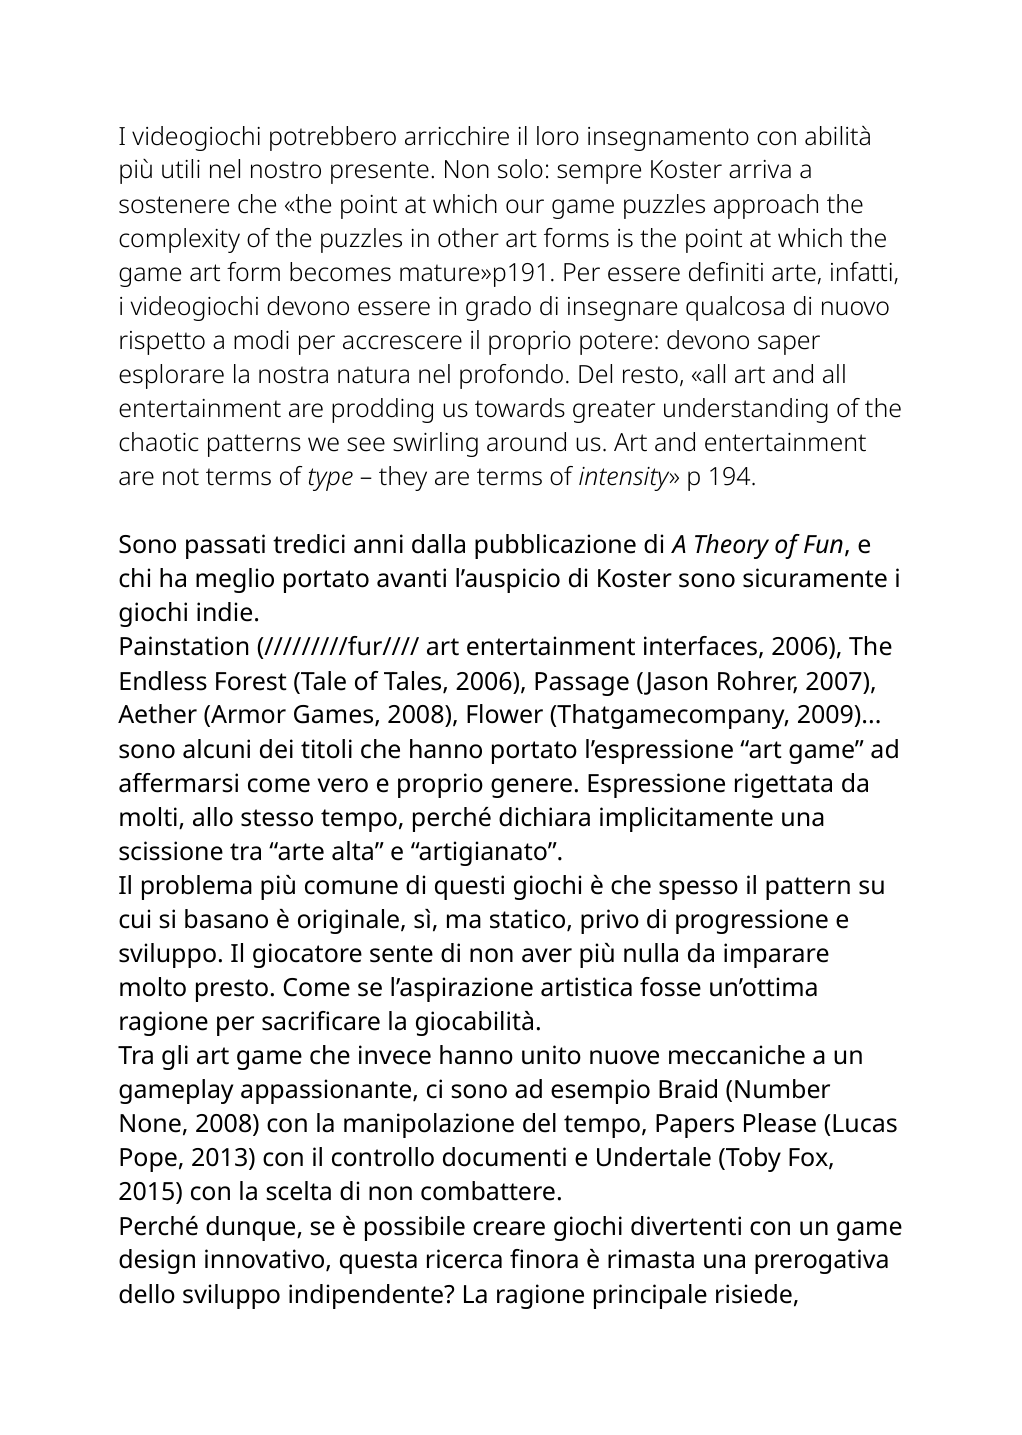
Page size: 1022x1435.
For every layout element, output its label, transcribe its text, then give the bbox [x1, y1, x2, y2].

text Perché dunque, se è possibile creare giochi divertenti con un game design innovativo, questa ricerca finora è rimasta una prerogativa dello sviluppo indipendente? La ragione principale risiede, [118, 1208, 903, 1310]
text Painstation (/////////fur//// art entertainment interfaces, 2006), The Endless Forest (Tale of Tales, 2006), Passage (Jason Rohrer, 2007), Aether (Armor Games, 2008), Flower (Thatgamecompany, 2009)... sono alcuni dei titoli che hanno portato l’espressione “art game” ad affermarsi come vero e proprio genere. Espressione rigettata da molti, allo stesso tempo, perché dichiara implicitamente una scissione tra “arte alta” e “artigianato”. [118, 629, 903, 867]
text Sono passati tredici anni dalla pubblicazione di A Theory of Fun, e chi ha meglio portato avanti l’auspicio di Koster sono sicuramente i giochi indie. [118, 527, 903, 629]
text I videogiochi potrebbero arricchire il loro insegnamento con abilità più utili nel nostro presente. Non solo: sempre Koster arriva a sostenere che «the point at which our game puzzles approach the complexity of the puzzles in other art forms is the point at which the game art form becomes mature»p191. Per essere definiti arte, infatti, i videogiochi devono essere in grado di insegnare qualcosa di nuovo rispetto a modi per accrescere il proprio potere: devono saper esplorare la nostra natura nel profondo. Del resto, «all art and all entertainment are prodding us towards greater understanding of the chaotic patterns we see swirling around us. Art and entertainment are not terms of type – they are terms of intensity» p 194. [118, 118, 903, 493]
text Tra gli art game che invece hanno unito nuove meccaniche a un gameplay appassionante, ci sono ad esempio Braid (Number None, 2008) con la manipolazione del tempo, Papers Please (Lucas Pope, 2013) con il controllo documenti e Undertale (Toby Fox, 2015) con la scelta di non combattere. [118, 1038, 903, 1208]
text Il problema più comune di questi giochi è che spesso il pattern su cui si basano è originale, sì, ma statico, privo di progressione e sviluppo. Il giocatore sente di non aver più nulla da imparare molto presto. Come se l’aspirazione artistica fosse un’ottima ragione per sacrificare la giocabilità. [118, 867, 903, 1038]
